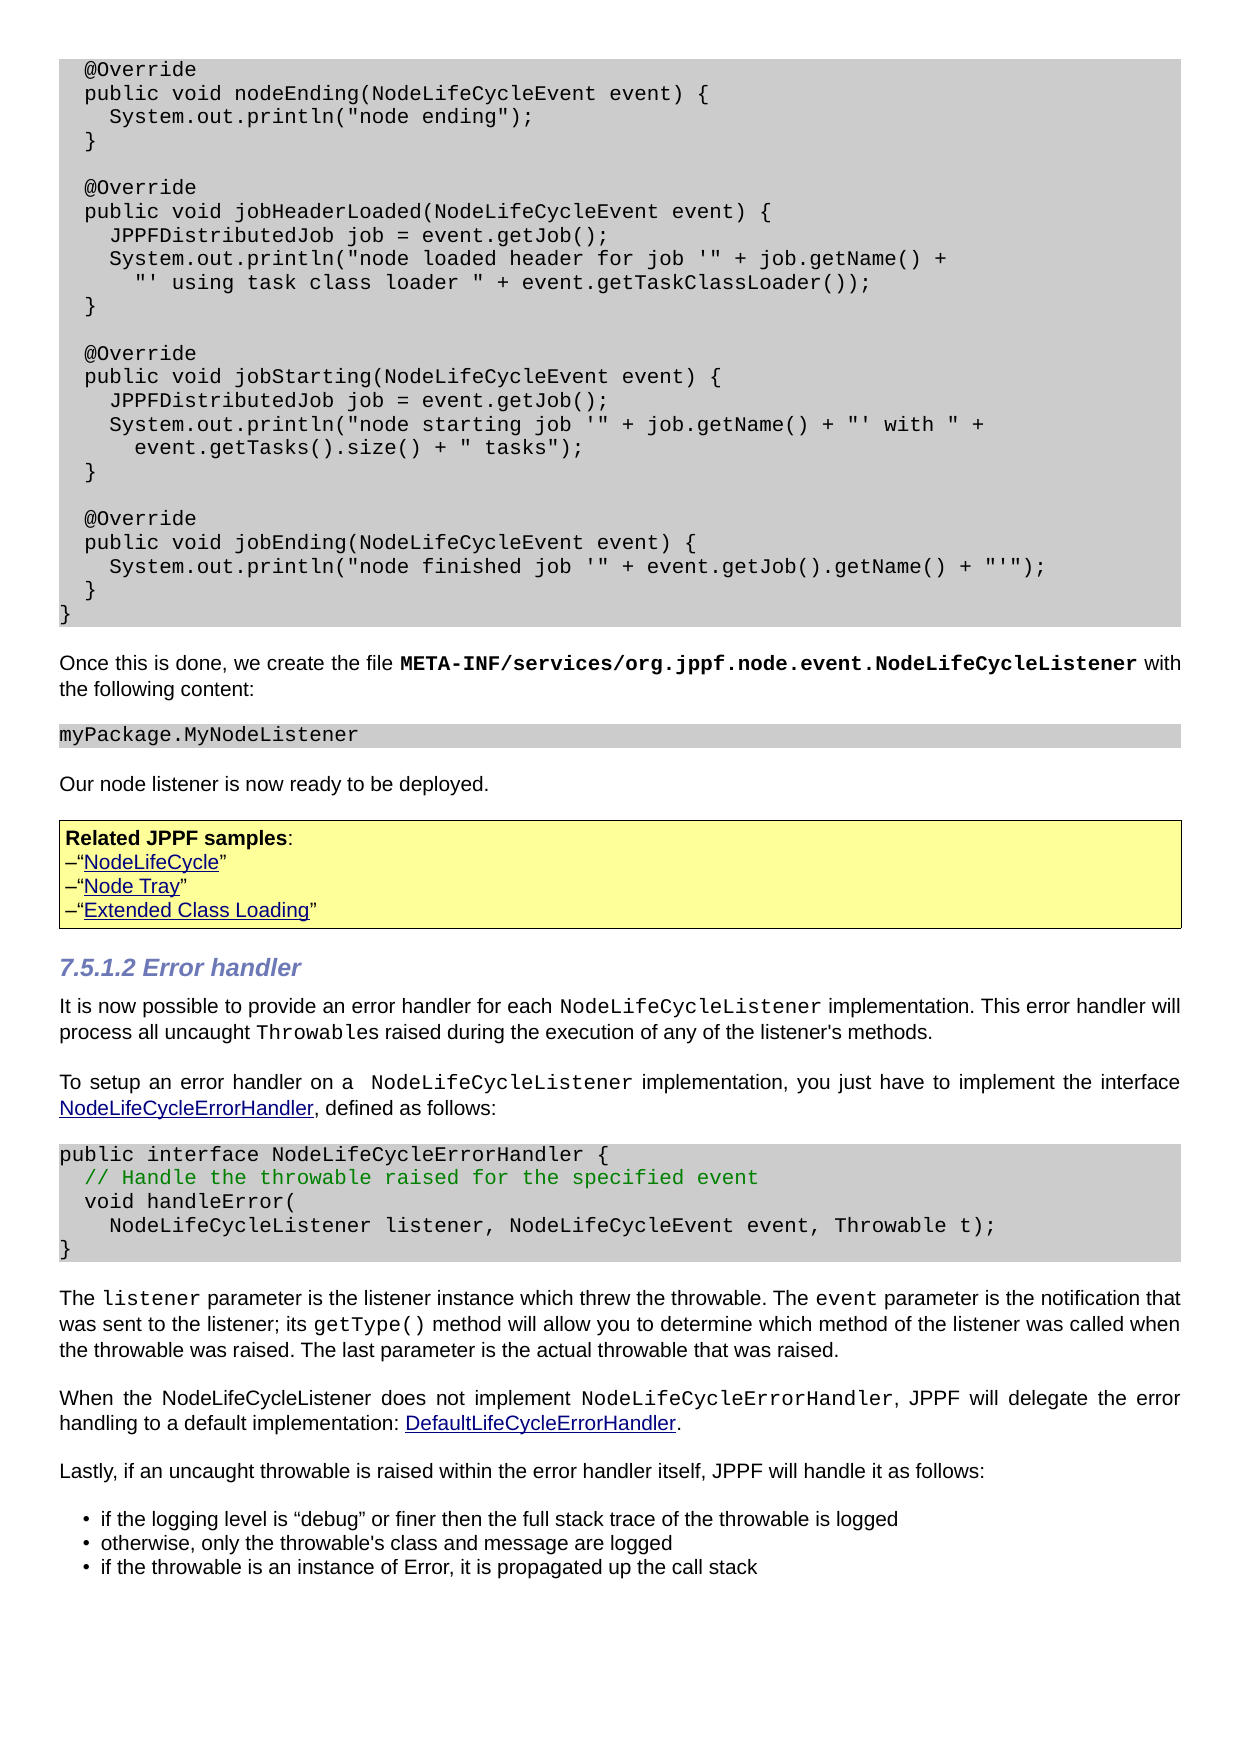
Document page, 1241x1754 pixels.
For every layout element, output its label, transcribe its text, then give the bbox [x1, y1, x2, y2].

text System.out.println("node starting job '" + job.getName() + "' with " + [59, 414, 1181, 437]
text "' using task class loader " + event.getTaskClassLoader()); [59, 272, 1181, 296]
text Our node listener is now ready to be deployed. [59, 772, 1181, 796]
text System.out.println("node ending"); [59, 106, 1181, 130]
text event.getTasks().size() + " tasks"); [59, 437, 1181, 461]
list “NodeLifeCycle” [60, 844, 1181, 868]
text } [59, 579, 1181, 603]
text public void jobStarting(NodeLifeCycleEvent event) { [59, 366, 1181, 390]
list “Extended Class Loading” [60, 892, 1181, 928]
text When the NodeLifeCycleListener does not implement NodeLifeCycleErrorHandler, JPPF will delegate the error handling to a default implementation: DefaultLifeCycleErrorHandler. [59, 1385, 1181, 1435]
text @Override [59, 177, 1181, 201]
text public interface NodeLifeCycleErrorHandler { [59, 1144, 1181, 1167]
text The listener parameter is the listener instance which threw the throwable. The event parameter is the notification that was sent to the listener; its getType() method will allow you to determine which method of the listener was called when the throwable was raised. The last parameter is the actual throwable that was raised. [59, 1286, 1181, 1361]
text System.out.println("node loaded header for job '" + job.getName() + [59, 248, 1181, 272]
text } [59, 1238, 1181, 1262]
text } [59, 130, 1181, 154]
list “Node Tray” [60, 868, 1181, 892]
text public void jobEnding(NodeLifeCycleEvent event) { [59, 532, 1181, 556]
list if the throwable is an instance of Error, it is propagated up the call stack [83, 1555, 1181, 1579]
text JPPFDistributedJob job = event.getJob(); [59, 390, 1181, 414]
text // Handle the throwable raised for the specified event [59, 1167, 1181, 1191]
list otherwise, only the throwable's class and message are logged [83, 1531, 1181, 1555]
text JPPFDistributedJob job = event.getJob(); [59, 224, 1181, 248]
text @Override [59, 508, 1181, 532]
text Lastly, if an uncaught throwable is raised within the error handler itself, JPPF will handle it as follows: [59, 1459, 1181, 1483]
text Related JPPF samples: [60, 821, 1181, 844]
text } [59, 296, 1181, 319]
text System.out.println("node finished job '" + event.getJob().getName() + "'"); [59, 556, 1181, 579]
text } [59, 603, 1181, 627]
text @Override [59, 343, 1181, 366]
text Once this is done, we create the file META-INF/services/org.jppf.node.event.NodeLifeCycleListener with the following content: [59, 651, 1181, 700]
text @Override [59, 59, 1181, 83]
text NodeLifeCycleListener listener, NodeLifeCycleEvent event, Throwable t); [59, 1214, 1181, 1238]
text public void jobHeaderLoaded(NodeLifeCycleEvent event) { [59, 201, 1181, 224]
list if the logging level is “debug” or finer then the full stack trace of the throwable is logged [83, 1507, 1181, 1531]
text It is now possible to provide an error handler for each NodeLifeCycleListener implementation. This error handler will process all uncaught Throwables raised during the execution of any of the listener's methods. [59, 994, 1181, 1046]
text void handleError( [59, 1191, 1181, 1214]
text } [59, 461, 1181, 485]
subtitle Error handler [59, 953, 1181, 982]
text myPackage.MyNodeListener [59, 724, 1181, 748]
text public void nodeEnding(NodeLifeCycleEvent event) { [59, 83, 1181, 106]
text To setup an error handler on a NodeLifeCycleListener implementation, you just have to implement the interface NodeLifeCycleErrorHandler, defined as follows: [59, 1070, 1181, 1120]
